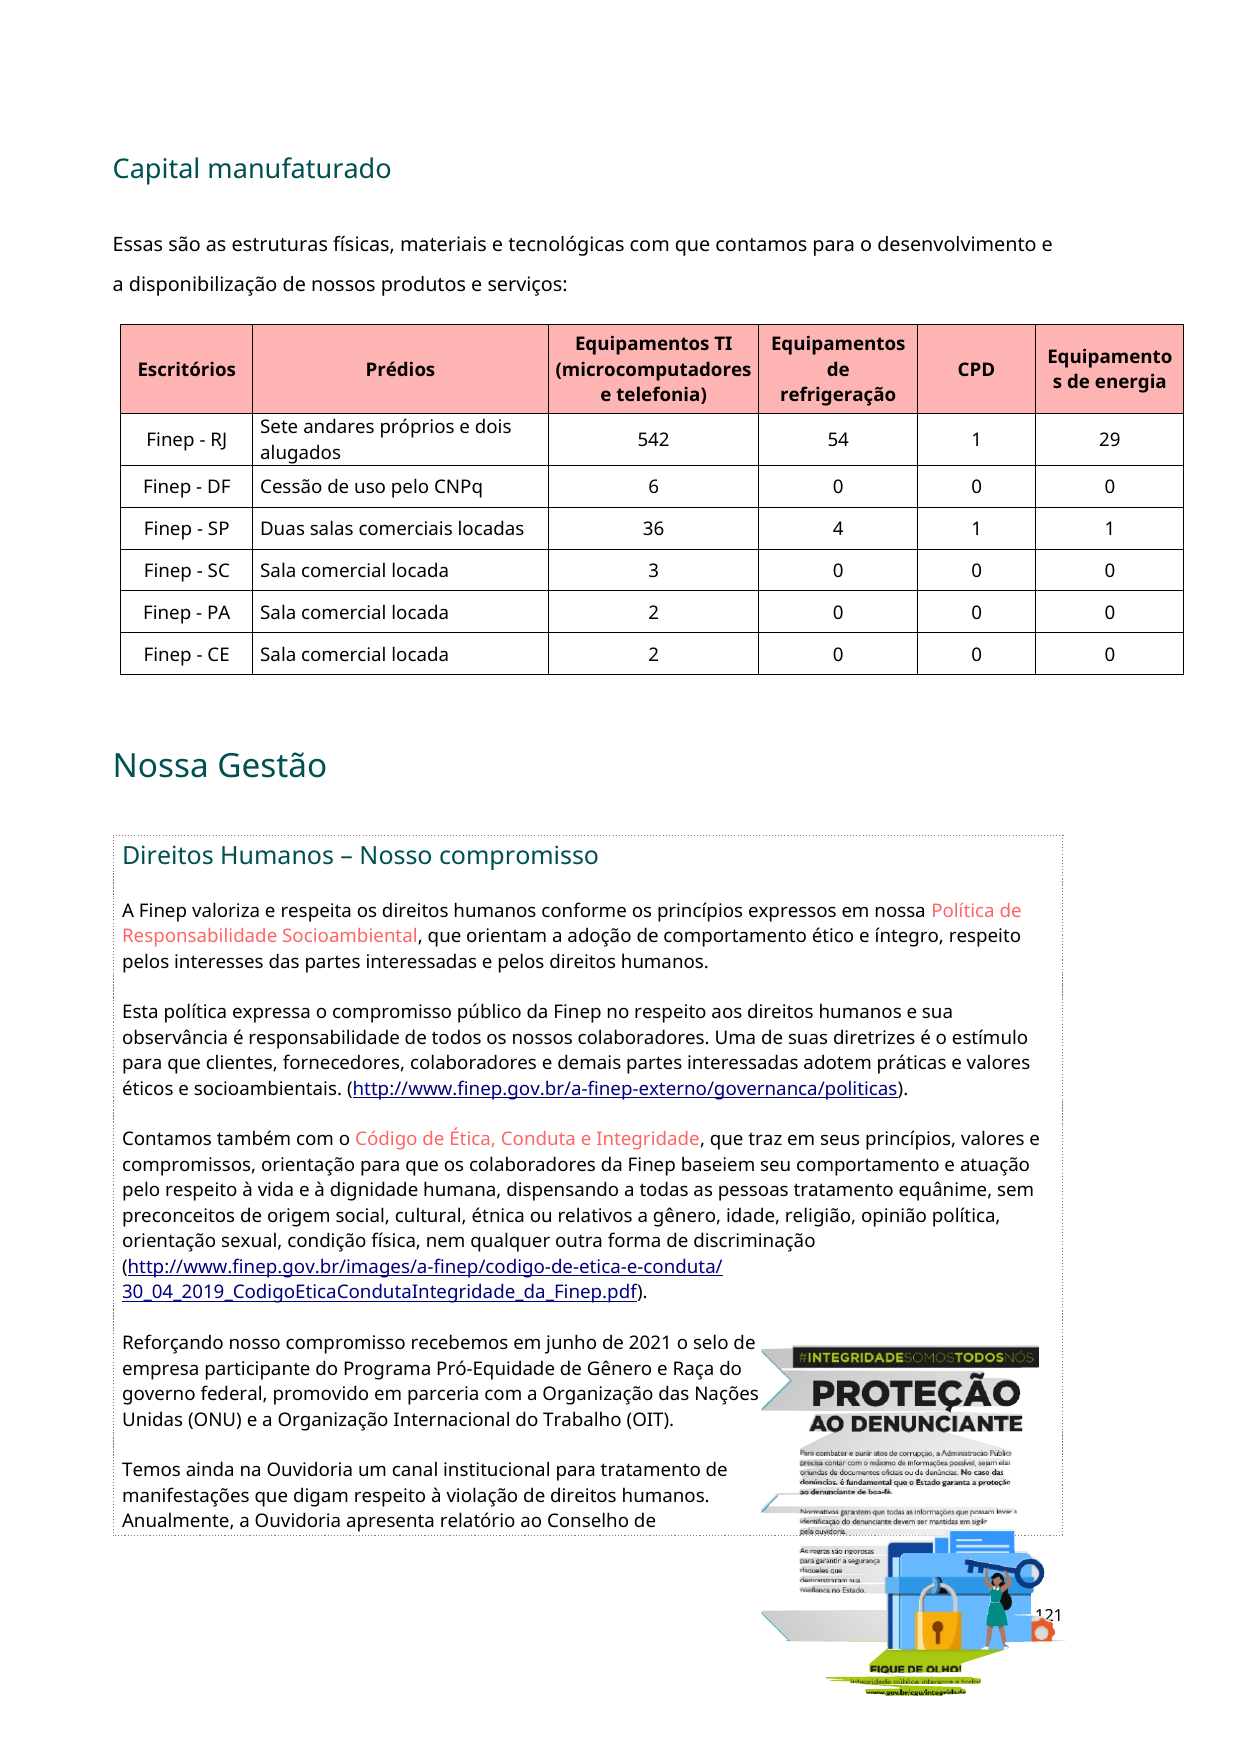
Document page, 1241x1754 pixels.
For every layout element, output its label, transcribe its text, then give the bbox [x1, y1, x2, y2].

table_header Escritórios [121, 325, 252, 413]
table_header Equipamentos de energia [1036, 325, 1183, 413]
table_cell 0 [1036, 466, 1183, 507]
table_cell 0 [918, 550, 1035, 590]
table_cell 0 [1036, 591, 1183, 632]
table_cell Finep - SC [121, 550, 252, 590]
table_cell 54 [759, 414, 917, 465]
table_cell 0 [759, 591, 917, 632]
table_cell Sala comercial locada [253, 633, 548, 674]
table_cell 1 [918, 508, 1035, 548]
text [770, 1453, 1063, 1536]
table_header Prédios [253, 325, 548, 413]
table_cell Duas salas comerciais locadas [253, 508, 548, 548]
text Reforçando nosso compromisso recebemos em junho de 2021 o selo de empresa participante do Programa Pró-Equidade de Gênero e Raça do governo federal, promovido em parceria com a Organização das Nações Unidas (ONU) e a Organização Internacional do Trabalho (OIT). [112, 1326, 1063, 1431]
table_cell 3 [549, 550, 758, 590]
table_cell 542 [549, 414, 758, 465]
table_cell 0 [918, 466, 1035, 507]
table_cell 0 [759, 633, 917, 674]
table_cell 0 [759, 466, 917, 507]
table_cell Finep - PA [121, 591, 252, 632]
table_cell Finep - SP [121, 508, 252, 548]
table_cell 0 [918, 591, 1035, 632]
table_cell Finep - RJ [121, 414, 252, 465]
text Temos ainda na Ouvidoria um canal institucional para tratamento de manifestações que digam respeito à violação de direitos humanos. Anualmente, a Ouvidoria apresenta relatório ao Conselho de [112, 1453, 877, 1536]
table_cell 2 [549, 633, 758, 674]
table_header CPD [918, 325, 1035, 413]
table_header Equipamentos TI (microcomputadores e telefonia) [549, 325, 758, 413]
table_cell Finep - CE [121, 633, 252, 674]
table_cell Cessão de uso pelo CNPq [253, 466, 548, 507]
text Direitos Humanos – Nosso compromisso [112, 835, 1063, 872]
table_cell 1 [1036, 508, 1183, 548]
table_cell 36 [549, 508, 758, 548]
text Essas são as estruturas físicas, materiais e tecnológicas com que contamos para o desenvolvimento e a disponibilização de nossos produtos e serviços: [112, 230, 1063, 298]
table_cell Sala comercial locada [253, 591, 548, 632]
table_cell 0 [918, 633, 1035, 674]
table_cell 2 [549, 591, 758, 632]
text Contamos também com o Código de Ética, Conduta e Integridade, que traz em seus princípios, valores e compromissos, orientação para que os colaboradores da Finep baseiem seu comportamento e atuação pelo respeito à vida e à dignidade humana, dispensando a todas as pessoas tratamento equânime, sem preconceitos de origem social, cultural, étnica ou relativos a gênero, idade, religião, opinião política, orientação sexual, condição física, nem qualquer outra forma de discriminação (http://www.finep.gov.br/images/a-finep/codigo-de-etica-e-conduta/30_04_2019_CodigoEticaCondutaIntegridade_da_Finep.pdf). [112, 1122, 1063, 1304]
table_cell 0 [1036, 633, 1183, 674]
table_cell Sala comercial locada [253, 550, 548, 590]
table_cell Finep - DF [121, 466, 252, 507]
table_cell 1 [918, 414, 1035, 465]
table_cell Sete andares próprios e dois alugados [253, 414, 548, 465]
table_cell 29 [1036, 414, 1183, 465]
table_cell 0 [759, 550, 917, 590]
subtitle Nossa Gestão [112, 742, 1063, 787]
table_cell 0 [1036, 550, 1183, 590]
text A Finep valoriza e respeita os direitos humanos conforme os princípios expressos em nossa Política de Responsabilidade Socioambiental, que orientam a adoção de comportamento ético e íntegro, respeito pelos interesses das partes interessadas e pelos direitos humanos. [112, 894, 1063, 973]
subtitle Capital manufaturado [112, 150, 1063, 187]
text Esta política expressa o compromisso público da Finep no respeito aos direitos humanos e sua observância é responsabilidade de todos os nossos colaboradores. Uma de suas diretrizes é o estímulo para que clientes, fornecedores, colaboradores e demais partes interessadas adotem práticas e valores éticos e socioambientais. (http://www.finep.gov.br/a-finep-externo/governanca/politicas). [112, 995, 1063, 1101]
table_cell 4 [759, 508, 917, 548]
table_cell 6 [549, 466, 758, 507]
table_header Equipamentos de refrigeração [759, 325, 917, 413]
